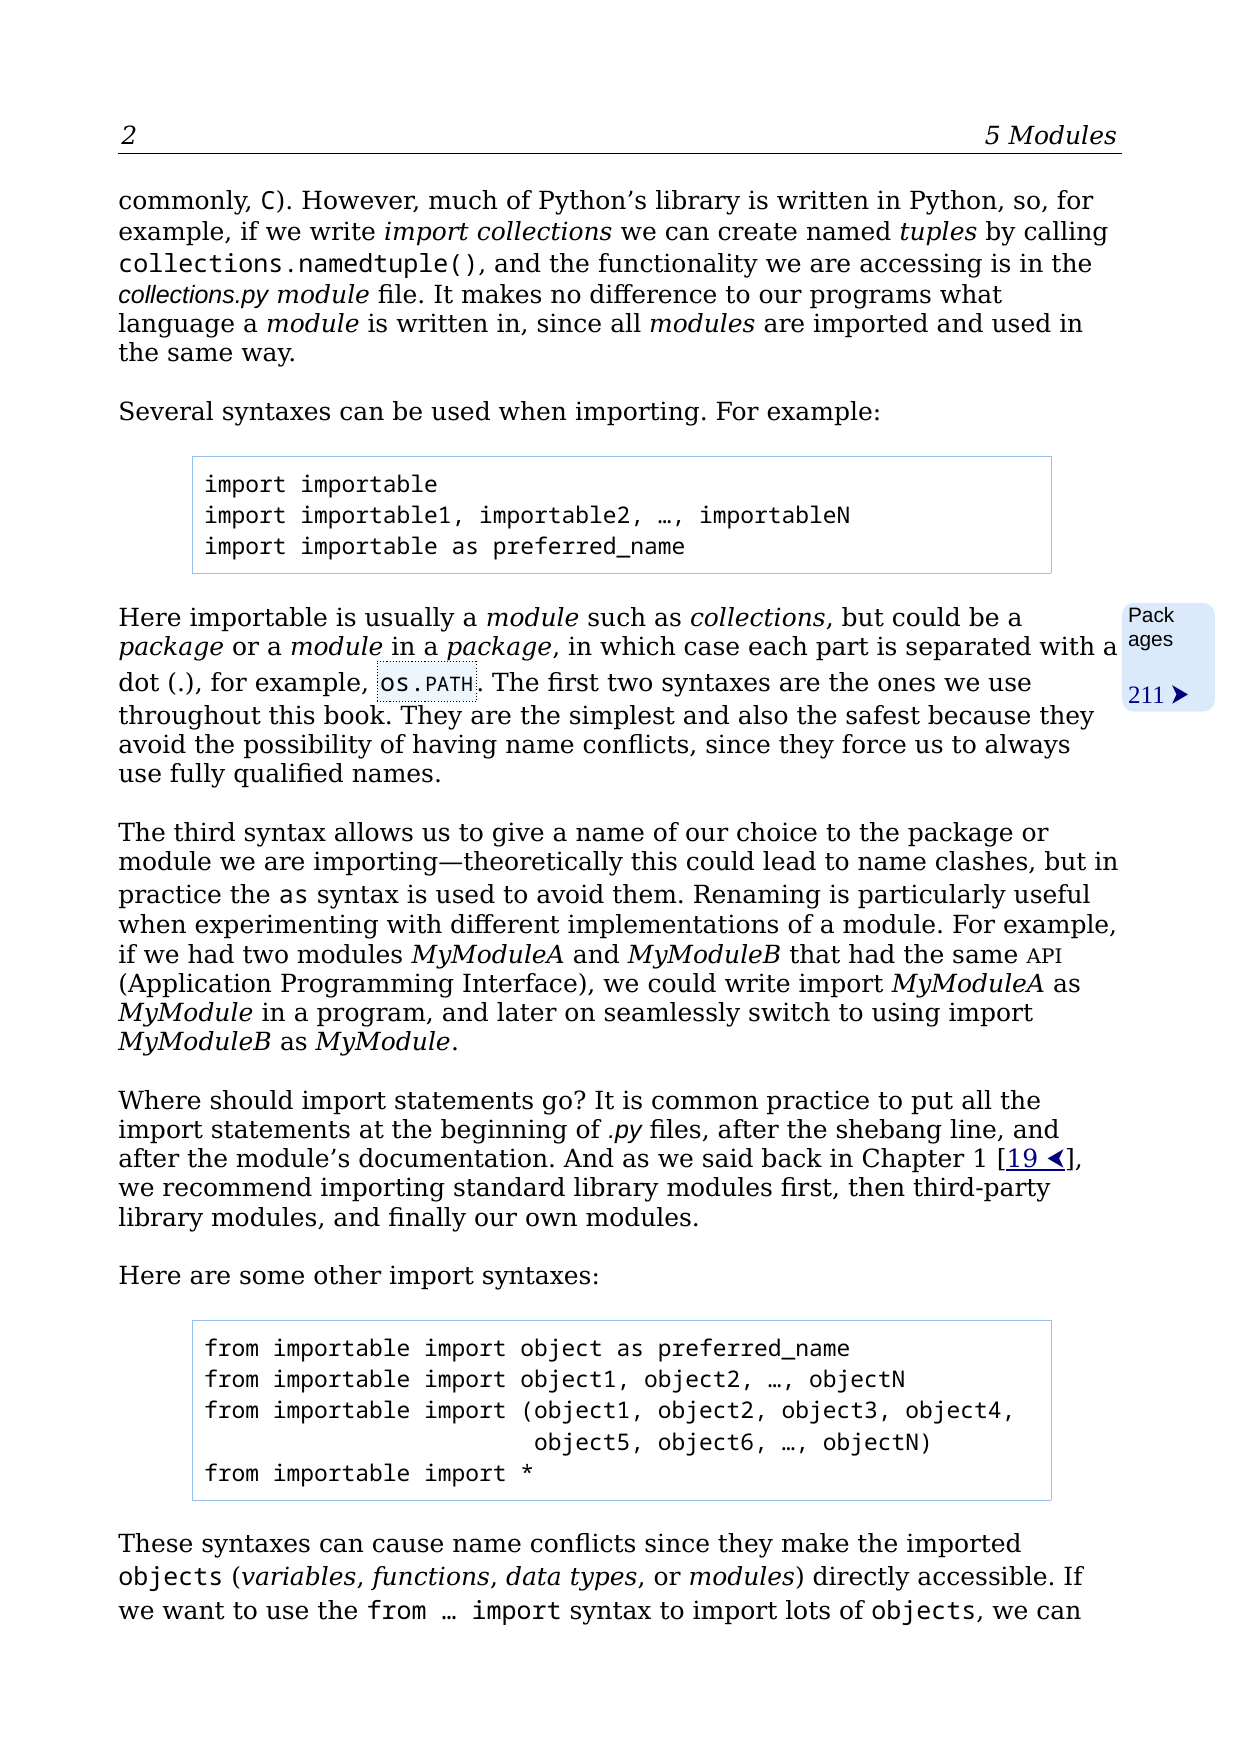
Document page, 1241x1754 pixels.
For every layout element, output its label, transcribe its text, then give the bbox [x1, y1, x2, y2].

text object5, object6, …, objectN) [193, 1414, 1051, 1445]
text import importable as preferred_name [193, 518, 1051, 573]
text import importable [193, 457, 1051, 487]
text Here are some other import syntaxes: [118, 1261, 1122, 1291]
text from importable import object as preferred_name [193, 1321, 1051, 1351]
text The third syntax allows us to give a name of our choice to the package or module we are importing—theoretically this could lead to name clashes, but in practice the as syntax is used to avoid them. Renaming is particularly useful when experimenting with different implementations of a module. For example, if we had two modules MyModuleA and MyModuleB that had the same api (Application Programming Interface), we could write import MyModuleA as MyModule in a program, and later on seamlessly switch to using import MyModuleB as MyModule. [118, 818, 1122, 1056]
text from importable import (object1, object2, object3, object4, [193, 1383, 1051, 1414]
text Several syntaxes can be used when importing. For example: [118, 397, 1122, 426]
text import importable1, importable2, …, importableN [193, 487, 1051, 518]
text These syntaxes can cause name conflicts since they make the imported objects (variables, functions, data types, or modules) directly accessible. If we want to use the from … import syntax to import lots of objects, we can [118, 1529, 1122, 1627]
text Where should import statements go? It is common practice to put all the import statements at the beginning of .py files, after the shebang line, and after the module’s documentation. And as we said back in Chapter 1 [19 ⮜], we recommend importing standard library modules first, then third-party library modules, and finally our own modules. [118, 1086, 1122, 1232]
text commonly, C). However, much of Python’s library is written in Python, so, for example, if we write import collections we can create named tuples by calling collections.namedtuple(), and the functionality we are accessing is in the collections.py module file. It makes no difference to our programs what language a module is written in, since all modules are imported and used in the same way. [118, 183, 1122, 368]
text from importable import object1, object2, …, objectN [193, 1351, 1051, 1383]
text from importable import * [193, 1445, 1051, 1500]
text Here importable is usually a module such as collections, but could be a package or a module in a package, in which case each part is separated with a dot (.), for example, os.path. The first two syntaxes are the ones we use throughout this book. They are the simplest and also the safest because they avoid the possibility of having name conflicts, since they force us to always use fully qualified names. [118, 603, 1122, 789]
